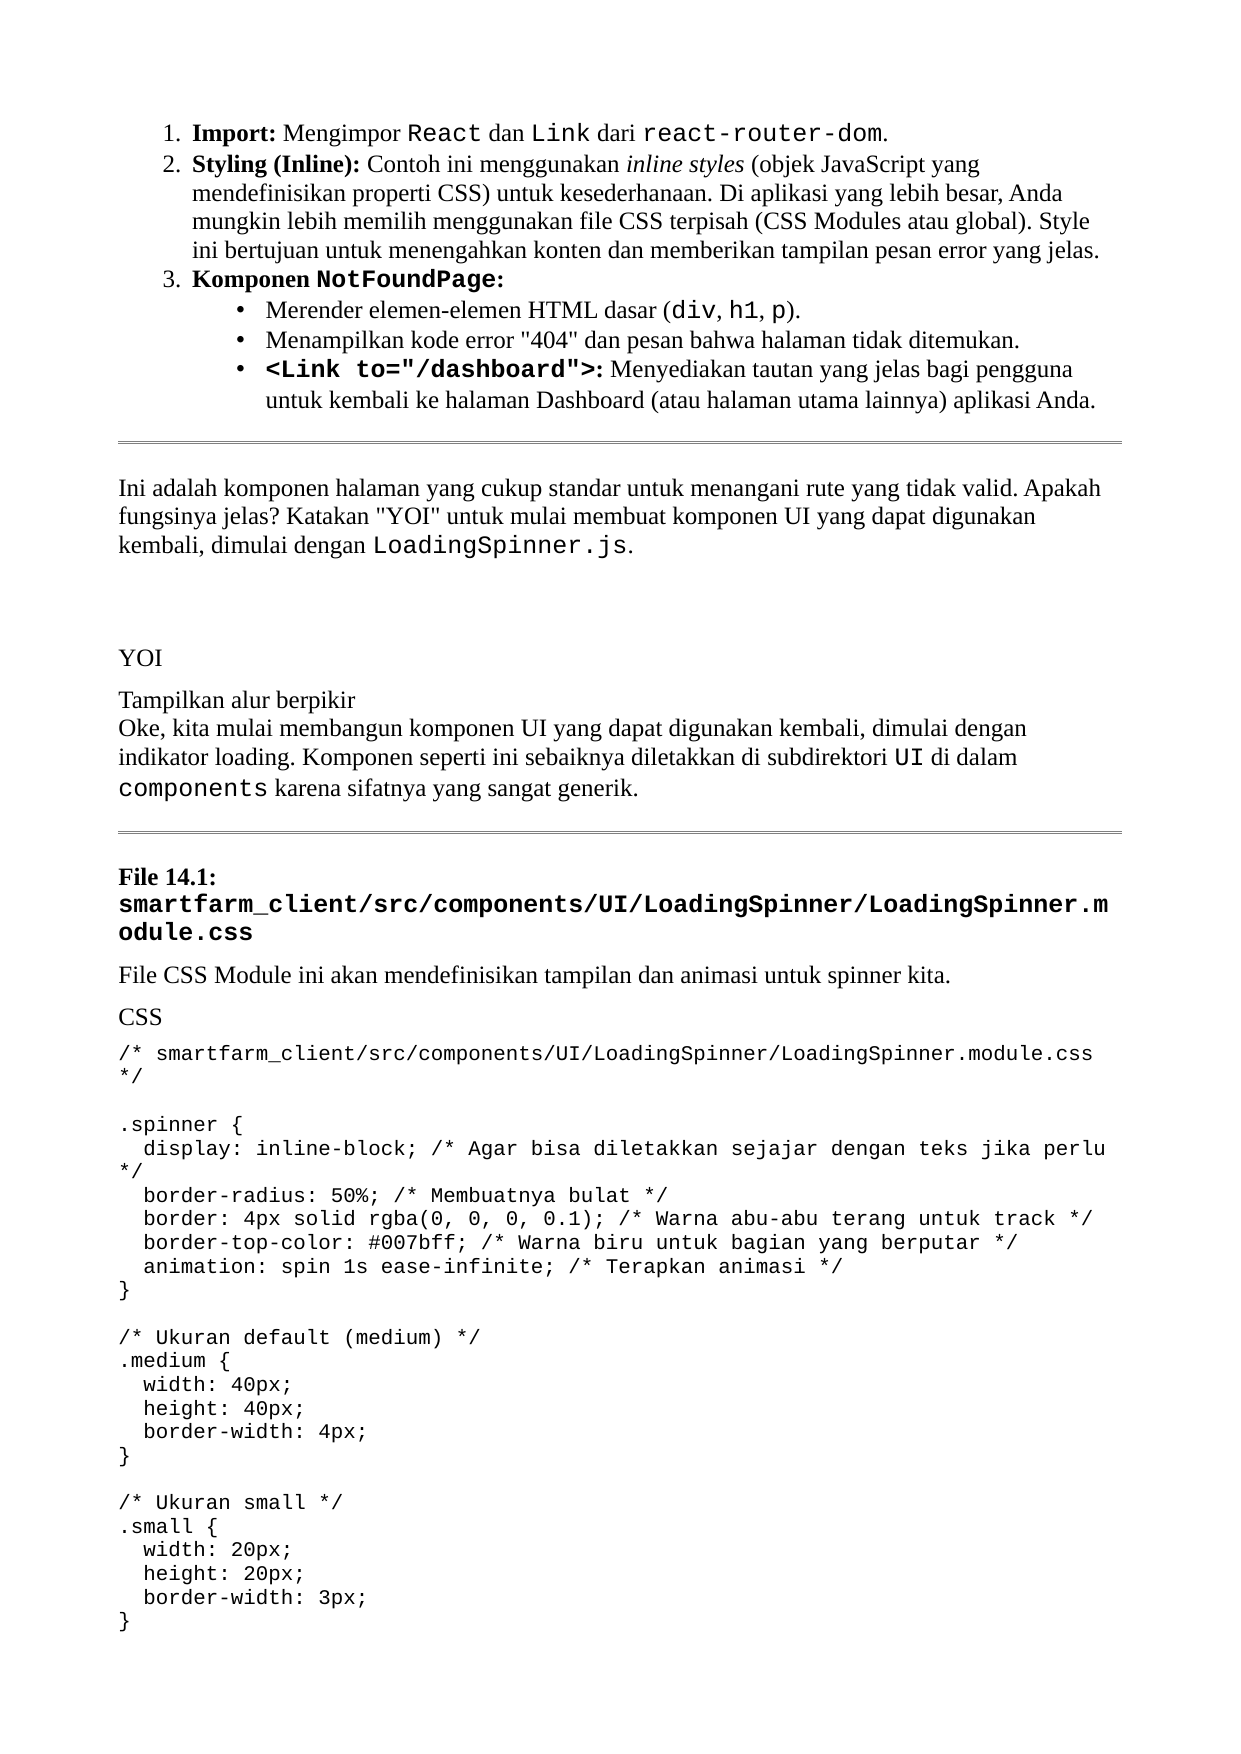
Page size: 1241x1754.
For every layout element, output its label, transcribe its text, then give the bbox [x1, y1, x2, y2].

text } [118, 1610, 1122, 1634]
text width: 40px; [118, 1374, 1122, 1398]
text /* smartfarm_client/src/components/UI/LoadingSpinner/LoadingSpinner.module.css */ [118, 1043, 1122, 1090]
text File CSS Module ini akan mendefinisikan tampilan dan animasi untuk spinner kita. [118, 960, 1122, 989]
text border-width: 3px; [118, 1587, 1122, 1610]
text YOI [118, 643, 1122, 672]
text } [118, 1279, 1122, 1303]
text height: 20px; [118, 1563, 1122, 1587]
list Merender elemen-elemen HTML dasar (div, h1, p). [236, 295, 1122, 326]
text } [118, 1445, 1122, 1468]
text .small { [118, 1516, 1122, 1539]
text Tampilkan alur berpikir [118, 685, 1122, 713]
text border-width: 4px; [118, 1421, 1122, 1445]
text /* Ukuran default (medium) */ [118, 1327, 1122, 1350]
text /* Ukuran small */ [118, 1492, 1122, 1516]
text width: 20px; [118, 1539, 1122, 1563]
text .medium { [118, 1350, 1122, 1374]
list Styling (Inline): Contoh ini menggunakan inline styles (objek JavaScript yang mendefinisikan properti CSS) untuk kesederhanaan. Di aplikasi yang lebih besar, Anda mungkin lebih memilih menggunakan file CSS terpisah (CSS Modules atau global). Style ini bertujuan untuk menengahkan konten dan memberikan tampilan pesan error yang jelas. [162, 149, 1122, 264]
text CSS [118, 1002, 1122, 1030]
text .spinner { [118, 1114, 1122, 1137]
list Komponen NotFoundPage: [162, 264, 1122, 295]
text display: inline-block; /* Agar bisa diletakkan sejajar dengan teks jika perlu */ [118, 1137, 1122, 1185]
text border-top-color: #007bff; /* Warna biru untuk bagian yang berputar */ [118, 1232, 1122, 1256]
list Import: Mengimpor React dan Link dari react-router-dom. [162, 118, 1122, 149]
text border: 4px solid rgba(0, 0, 0, 0.1); /* Warna abu-abu terang untuk track */ [118, 1208, 1122, 1232]
text height: 40px; [118, 1398, 1122, 1421]
text File 14.1: smartfarm_client/src/components/UI/LoadingSpinner/LoadingSpinner.module.css [118, 862, 1122, 948]
text Ini adalah komponen halaman yang cukup standar untuk menangani rute yang tidak valid. Apakah fungsinya jelas? Katakan "YOI" untuk mulai membuat komponen UI yang dapat digunakan kembali, dimulai dengan LoadingSpinner.js. [118, 473, 1122, 561]
list <Link to="/dashboard">: Menyediakan tautan yang jelas bagi pengguna untuk kembali ke halaman Dashboard (atau halaman utama lainnya) aplikasi Anda. [236, 354, 1122, 414]
text border-radius: 50%; /* Membuatnya bulat */ [118, 1185, 1122, 1208]
list Menampilkan kode error "404" dan pesan bahwa halaman tidak ditemukan. [236, 326, 1122, 354]
text animation: spin 1s ease-infinite; /* Terapkan animasi */ [118, 1256, 1122, 1279]
text Oke, kita mulai membangun komponen UI yang dapat digunakan kembali, dimulai dengan indikator loading. Komponen seperti ini sebaiknya diletakkan di subdirektori UI di dalam components karena sifatnya yang sangat generik. [118, 713, 1122, 804]
